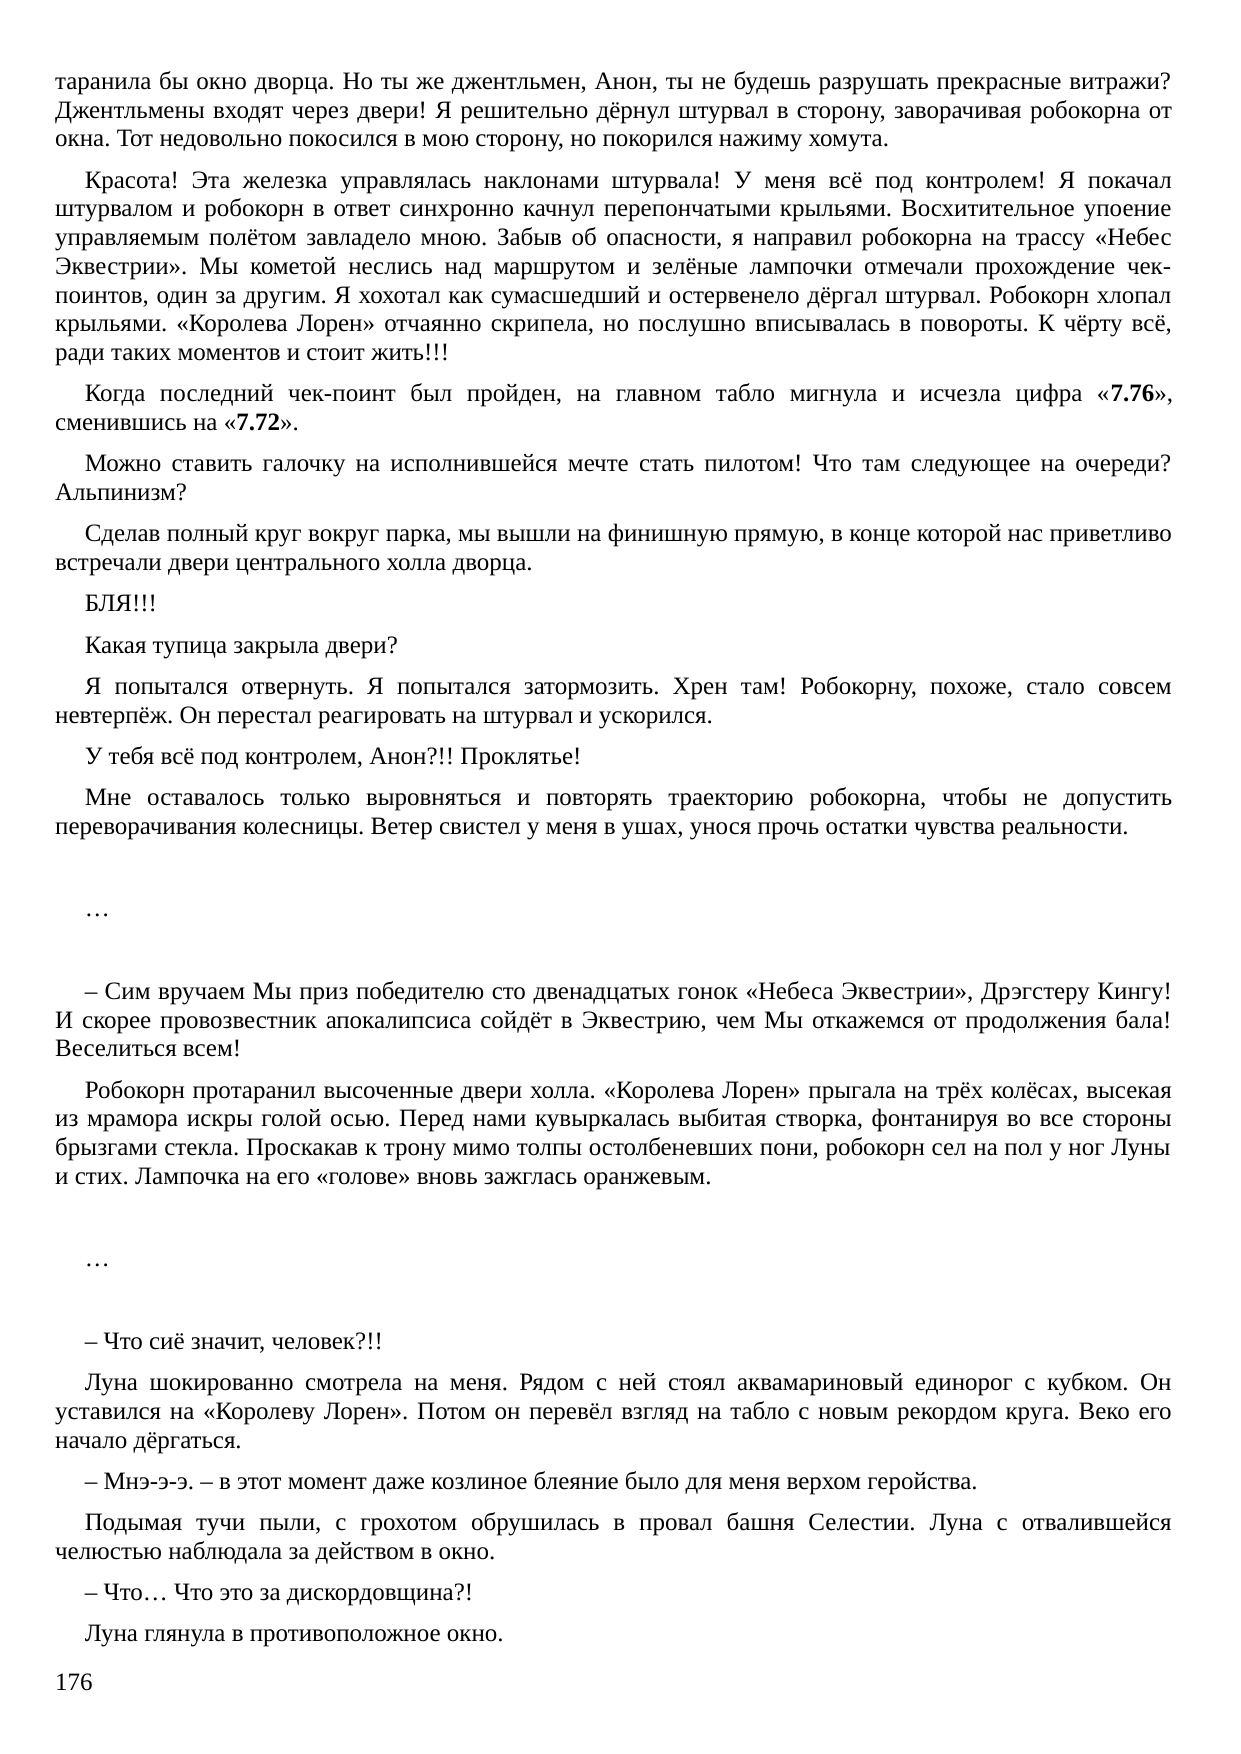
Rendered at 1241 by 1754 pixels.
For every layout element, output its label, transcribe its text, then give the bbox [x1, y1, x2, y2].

text – Сим вручаем Мы приз победителю сто двенадцатых гонок «Небеса Эквестрии», Дрэгстеру Кингу! И скорее провозвестник апокалипсиса сойдёт в Эквестрию, чем Мы откажемся от продолжения бала! Веселиться всем! [55, 976, 1173, 1062]
text … [55, 1243, 1173, 1272]
text Какая тупица закрыла двери? [55, 630, 1173, 658]
text Луна глянула в противоположное окно. [55, 1618, 1173, 1647]
text Я попытался отвернуть. Я попытался затормозить. Хрен там! Робокорну, похоже, стало совсем невтерпёж. Он перестал реагировать на штурвал и ускорился. [55, 671, 1173, 728]
text Сделав полный круг вокруг парка, мы вышли на финишную прямую, в конце которой нас приветливо встречали двери центрального холла дворца. [55, 518, 1173, 576]
text Красота! Эта железка управлялась наклонами штурвала! У меня всё под контролем! Я покачал штурвалом и робокорн в ответ синхронно качнул перепончатыми крыльями. Восхитительное упоение управляемым полётом завладело мною. Забыв об опасности, я направил робокорна на трассу «Небес Эквестрии». Мы кометой неслись над маршрутом и зелёные лампочки отмечали прохождение чек-поинтов, один за другим. Я хохотал как сумасшедший и остервенело дёргал штурвал. Робокорн хлопал крыльями. «Королева Лорен» отчаянно скрипела, но послушно вписывалась в повороты. К чёрту всё, ради таких моментов и стоит жить!!! [55, 165, 1173, 366]
text Когда последний чек-поинт был пройден, на главном табло мигнула и исчезла цифра «7.76», сменившись на «7.72». [55, 378, 1173, 436]
text БЛЯ!!! [55, 588, 1173, 617]
text – Мнэ-э-э. – в этот момент даже козлиное блеяние было для меня верхом геройства. [55, 1466, 1173, 1495]
text Можно ставить галочку на исполнившейся мечте стать пилотом! Что там следующее на очереди? Альпинизм? [55, 448, 1173, 506]
text У тебя всё под контролем, Анон?!! Проклятье! [55, 741, 1173, 770]
text – Что сиё значит, человек?!! [55, 1326, 1173, 1355]
text Подымая тучи пыли, с грохотом обрушилась в провал башня Селестии. Луна с отвалившейся челюстью наблюдала за действом в окно. [55, 1507, 1173, 1565]
text Робокорн протаранил высоченные двери холла. «Королева Лорен» прыгала на трёх колёсах, высекая из мрамора искры голой осью. Перед нами кувыркалась выбитая створка, фонтанируя во все стороны брызгами стекла. Проскакав к трону мимо толпы остолбеневших пони, робокорн сел на пол у ног Луны и стих. Лампочка на его «голове» вновь зажглась оранжевым. [55, 1075, 1173, 1190]
text – Что… Что это за дискордовщина?! [55, 1577, 1173, 1606]
text Мне оставалось только выровняться и повторять траекторию робокорна, чтобы не допустить переворачивания колесницы. Ветер свистел у меня в ушах, унося прочь остатки чувства реальности. [55, 782, 1173, 840]
text Луна шокированно смотрела на меня. Рядом с ней стоял аквамариновый единорог с кубком. Он уставился на «Королеву Лорен». Потом он перевёл взгляд на табло с новым рекордом круга. Веко его начало дёргаться. [55, 1367, 1173, 1453]
text … [55, 893, 1173, 922]
text таранила бы окно дворца. Но ты же джентльмен, Анон, ты не будешь разрушать прекрасные витражи? Джентльмены входят через двери! Я решительно дёрнул штурвал в сторону, заворачивая робокорна от окна. Тот недовольно покосился в мою сторону, но покорился нажиму хомута. [55, 66, 1173, 152]
